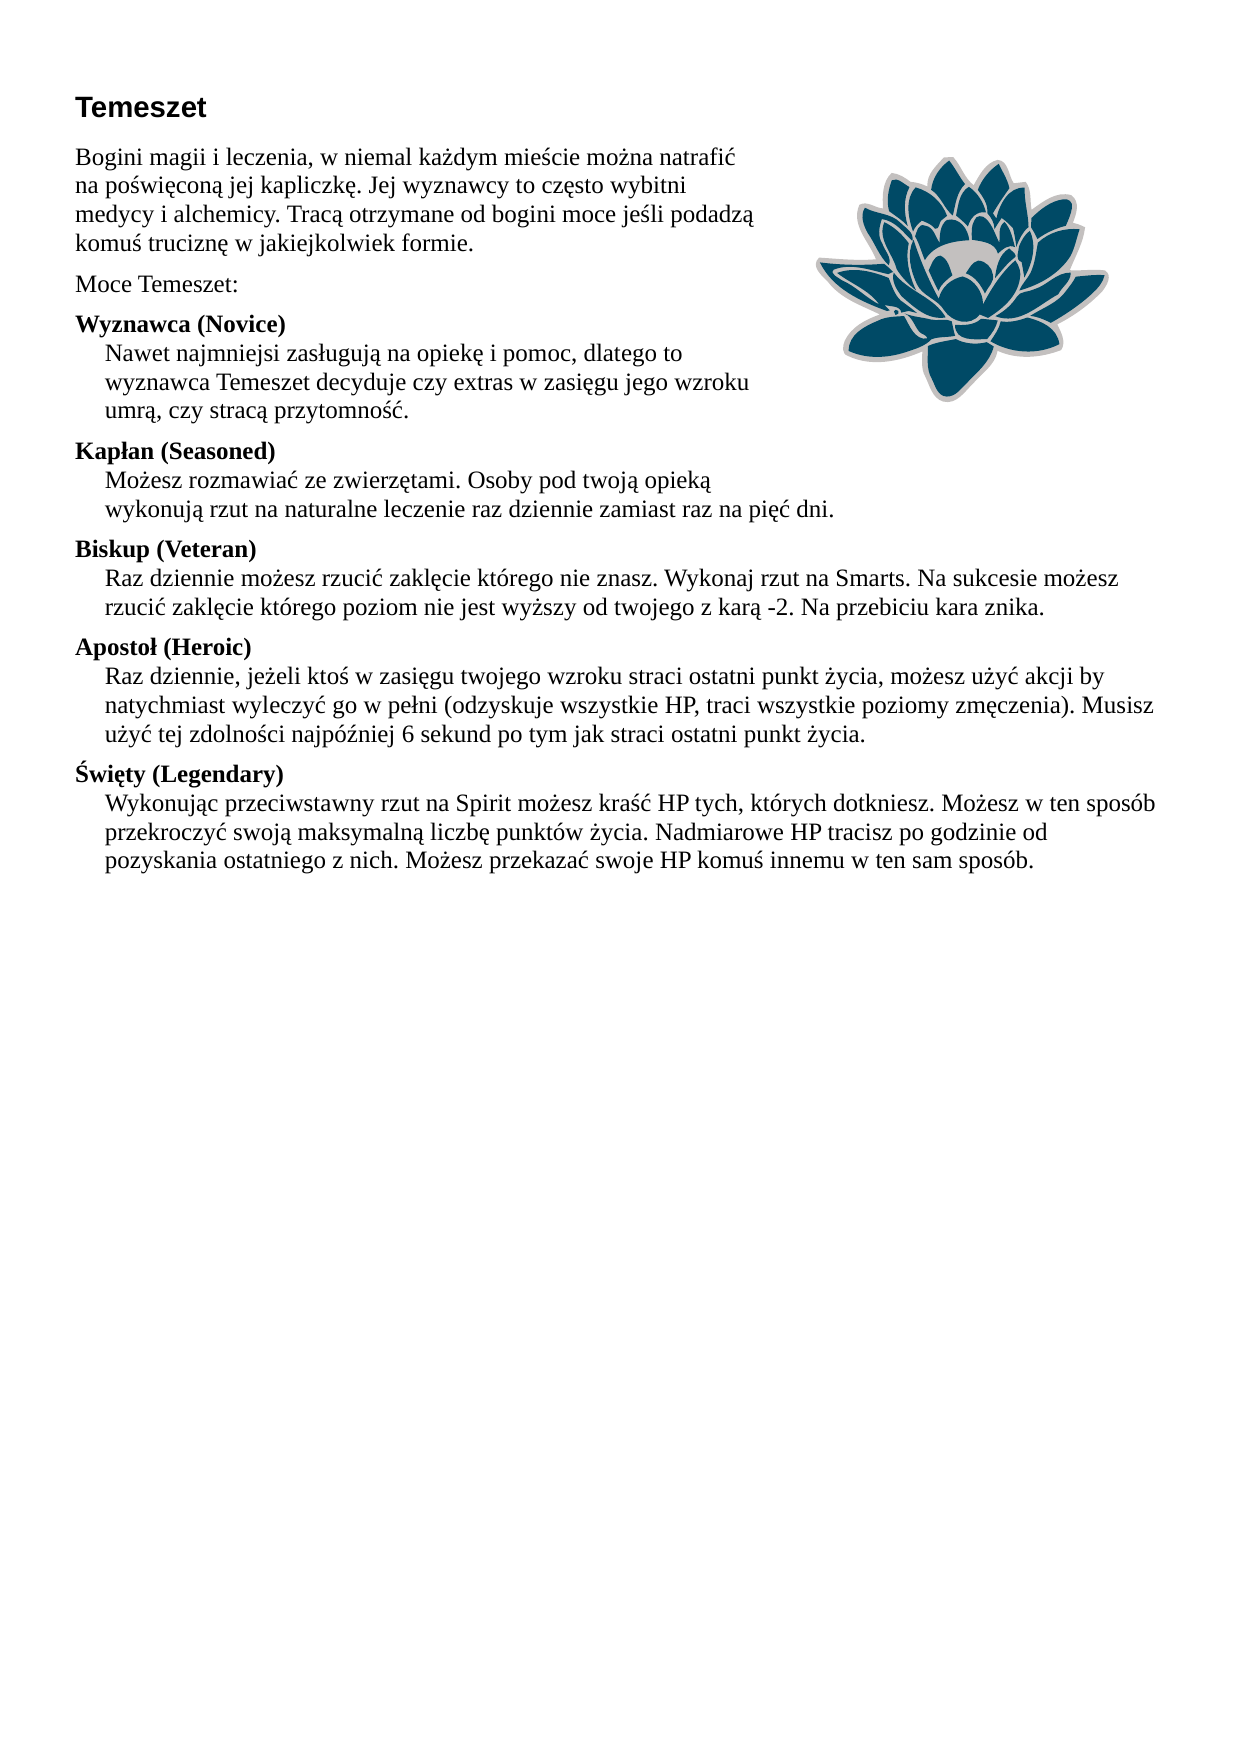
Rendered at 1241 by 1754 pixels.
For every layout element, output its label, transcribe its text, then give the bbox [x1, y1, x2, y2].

text Święty (Legendary) Wykonując przeciwstawny rzut na Spirit możesz kraść HP tych, których dotkniesz. Możesz w ten sposób przekroczyć swoją maksymalną liczbę punktów życia. Nadmiarowe HP tracisz po godzinie od pozyskania ostatniego z nich. Możesz przekazać swoje HP komuś innemu w ten sam sposób. [75, 759, 1165, 874]
text Bogini magii i leczenia, w niemal każdym mieście można natrafić na poświęconą jej kapliczkę. Jej wyznawcy to często wybitni medycy i alchemicy. Tracą otrzymane od bogini moce jeśli podadzą komuś truciznę w jakiejkolwiek formie. [75, 142, 1165, 257]
text Biskup (Veteran) Raz dziennie możesz rzucić zaklęcie którego nie znasz. Wykonaj rzut na Smarts. Na sukcesie możesz rzucić zaklęcie którego poziom nie jest wyższy od twojego z karą -2. Na przebiciu kara znika. [75, 534, 1165, 621]
text Wyznawca (Novice) Nawet najmniejsi zasługują na opiekę i pomoc, dlatego to wyznawca Temeszet decyduje czy extras w zasięgu jego wzroku umrą, czy stracą przytomność. [75, 309, 1165, 424]
text Apostoł (Heroic) Raz dziennie, jeżeli ktoś w zasięgu twojego wzroku straci ostatni punkt życia, możesz użyć akcji by natychmiast wyleczyć go w pełni (odzyskuje wszystkie HP, traci wszystkie poziomy zmęczenia). Musisz użyć tej zdolności najpóźniej 6 sekund po tym jak straci ostatni punkt życia. [75, 632, 1165, 747]
text [1098, 269, 1165, 297]
text Moce Temeszet: [75, 269, 843, 297]
subtitle Temeszet [75, 89, 1165, 123]
text Kapłan (Seasoned) Możesz rozmawiać ze zwierzętami. Osoby pod twoją opieką wykonują rzut na naturalne leczenie raz dziennie zamiast raz na pięć dni. [75, 436, 1165, 522]
